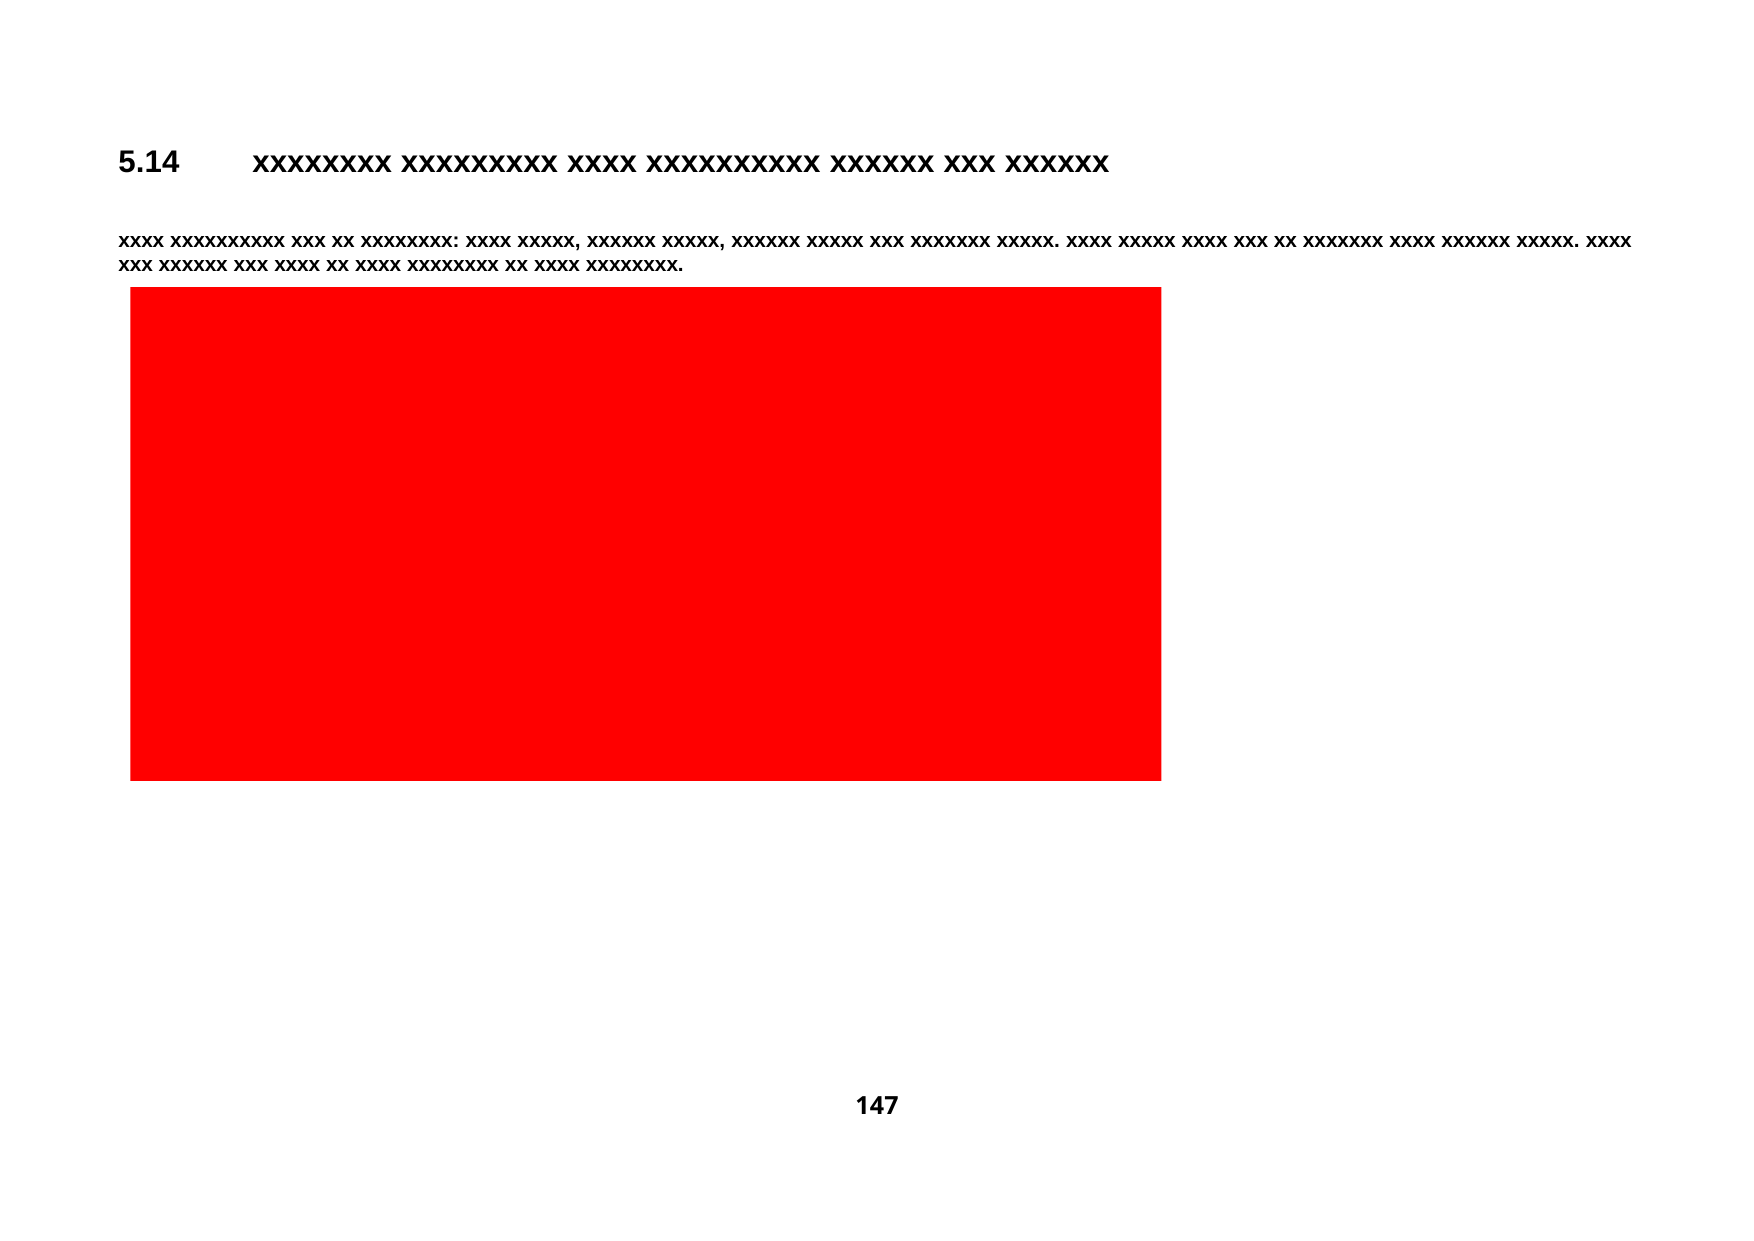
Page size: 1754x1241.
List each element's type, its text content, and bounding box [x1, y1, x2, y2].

text xxxx xxxxxxxxxx xxx xx xxxxxxxx: xxxx xxxxx, xxxxxx xxxxx, xxxxxx xxxxx xxx xxxxxxx xxxxx. xxxx xxxxx xxxx xxx xx xxxxxxx xxxx xxxxxx xxxxx. xxxx xxx xxxxxx xxx xxxx xx xxxx xxxxxxxx xx xxxx xxxxxxxx. [118, 228, 1636, 276]
picture [130, 287, 1162, 781]
subtitle xxxxxxxx xxxxxxxxx xxxx xxxxxxxxxx xxxxxx xxx xxxxxx [118, 143, 1636, 179]
